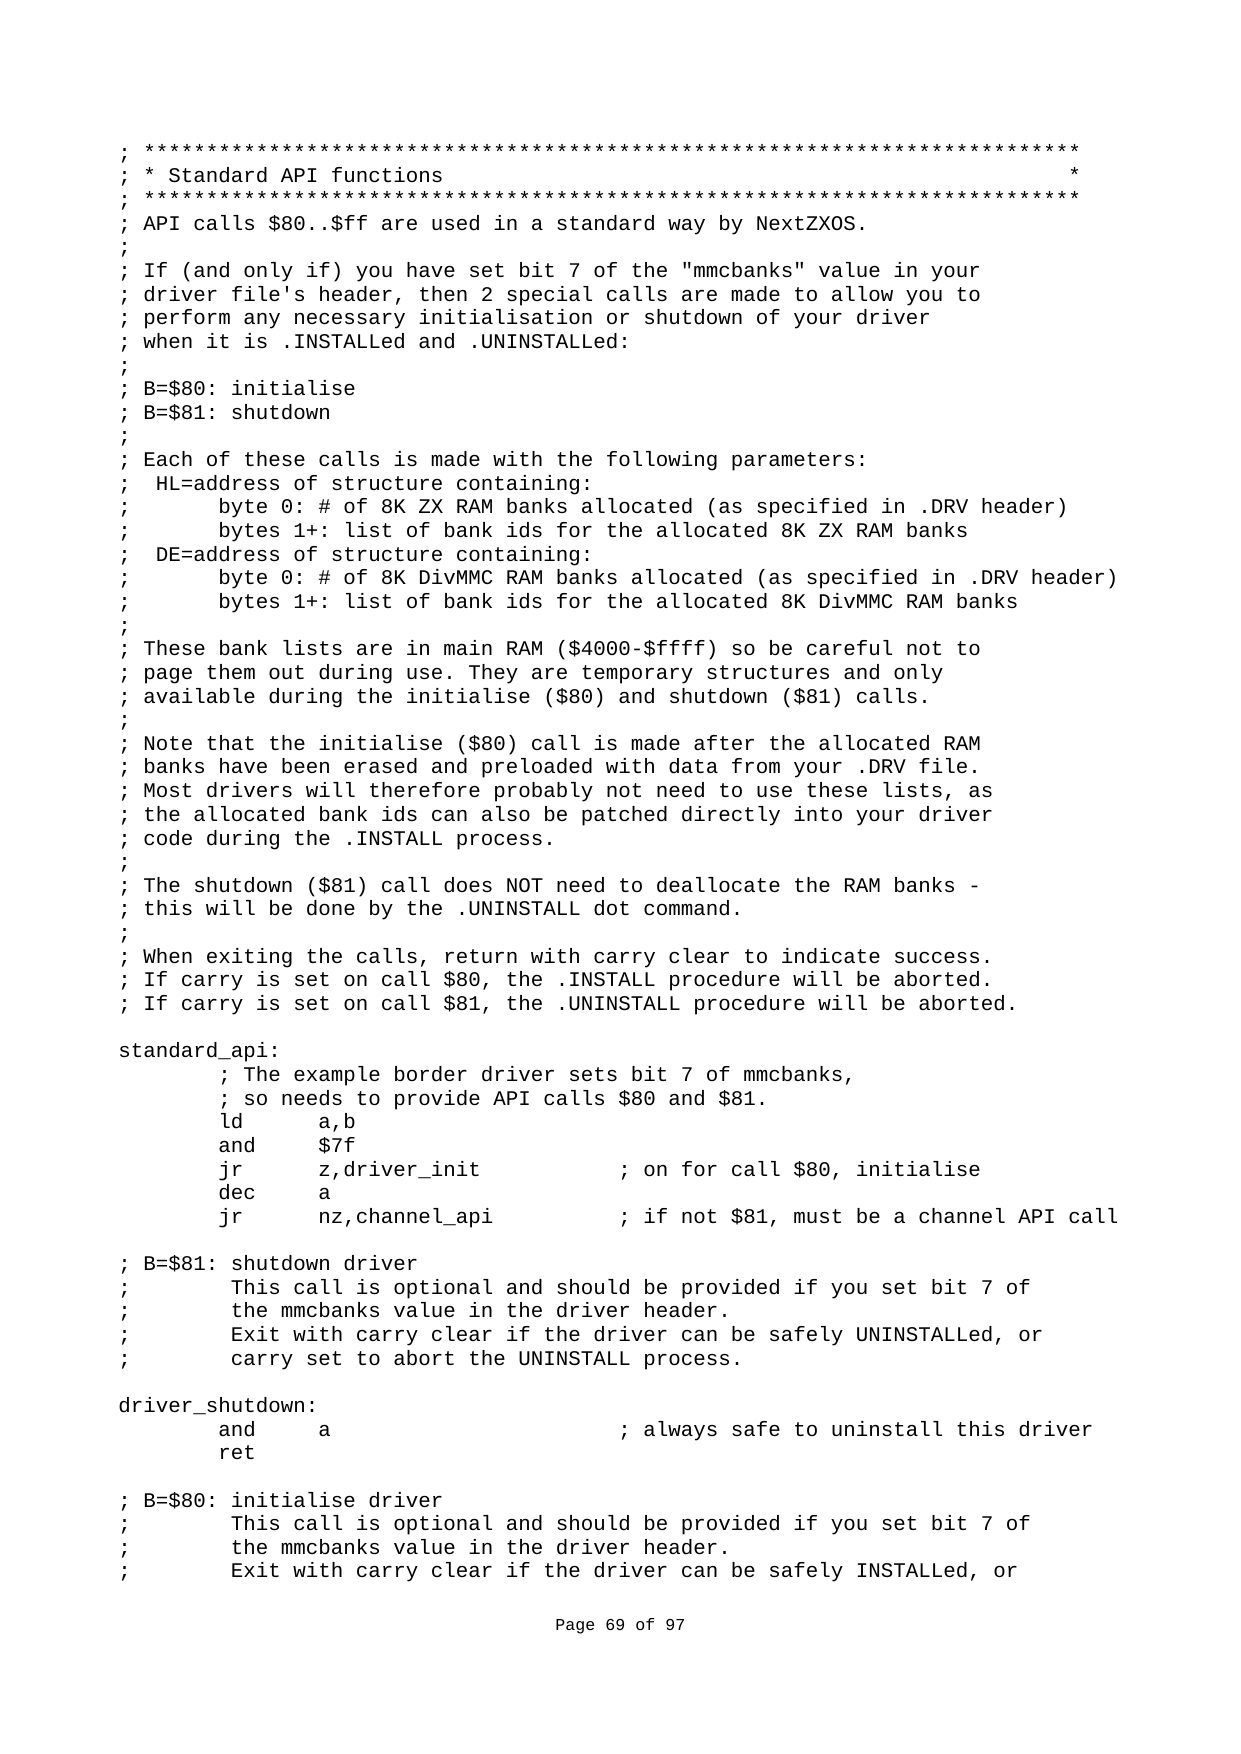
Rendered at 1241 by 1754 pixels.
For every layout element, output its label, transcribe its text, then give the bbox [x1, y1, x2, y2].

text and a ; always safe to uninstall this driver [118, 1419, 1122, 1442]
text dec a [118, 1182, 1122, 1206]
text ; These bank lists are in main RAM ($4000-$ffff) so be careful not to [118, 638, 1122, 662]
text ; B=$80: initialise [118, 378, 1122, 402]
text ; This call is optional and should be provided if you set bit 7 of [118, 1513, 1122, 1537]
text ; code during the .INSTALL process. [118, 827, 1122, 851]
text ; available during the initialise ($80) and shutdown ($81) calls. [118, 686, 1122, 709]
text ; bytes 1+: list of bank ids for the allocated 8K ZX RAM banks [118, 520, 1122, 544]
text jr z,driver_init ; on for call $80, initialise [118, 1158, 1122, 1182]
text ; bytes 1+: list of bank ids for the allocated 8K DivMMC RAM banks [118, 591, 1122, 615]
text ; [118, 922, 1122, 946]
text ; * Standard API functions * [118, 165, 1122, 189]
text driver_shutdown: [118, 1395, 1122, 1419]
text ; DE=address of structure containing: [118, 544, 1122, 567]
text ; B=$80: initialise driver [118, 1489, 1122, 1513]
text ; Exit with carry clear if the driver can be safely INSTALLed, or [118, 1561, 1122, 1584]
text ; Exit with carry clear if the driver can be safely UNINSTALLed, or [118, 1324, 1122, 1348]
text ; [118, 426, 1122, 449]
text standard_api: [118, 1040, 1122, 1064]
text ; API calls $80..$ff are used in a standard way by NextZXOS. [118, 213, 1122, 236]
text ; When exiting the calls, return with carry clear to indicate success. [118, 946, 1122, 969]
text ; *************************************************************************** [118, 142, 1122, 165]
text ; byte 0: # of 8K DivMMC RAM banks allocated (as specified in .DRV header) [118, 567, 1122, 591]
text ; If carry is set on call $81, the .UNINSTALL procedure will be aborted. [118, 993, 1122, 1017]
text ; *************************************************************************** [118, 189, 1122, 213]
text ; page them out during use. They are temporary structures and only [118, 662, 1122, 686]
text ; Each of these calls is made with the following parameters: [118, 449, 1122, 473]
text ; the allocated bank ids can also be patched directly into your driver [118, 804, 1122, 827]
text jr nz,channel_api ; if not $81, must be a channel API call [118, 1206, 1122, 1229]
text ; HL=address of structure containing: [118, 473, 1122, 496]
text ; B=$81: shutdown driver [118, 1253, 1122, 1277]
text ; byte 0: # of 8K ZX RAM banks allocated (as specified in .DRV header) [118, 496, 1122, 520]
text and $7f [118, 1135, 1122, 1158]
text ; The example border driver sets bit 7 of mmcbanks, [118, 1064, 1122, 1088]
text ; when it is .INSTALLed and .UNINSTALLed: [118, 331, 1122, 354]
text ; The shutdown ($81) call does NOT need to deallocate the RAM banks - [118, 875, 1122, 898]
text ; If (and only if) you have set bit 7 of the "mmcbanks" value in your [118, 260, 1122, 284]
text ; [118, 615, 1122, 638]
text ; If carry is set on call $80, the .INSTALL procedure will be aborted. [118, 969, 1122, 993]
text ; the mmcbanks value in the driver header. [118, 1300, 1122, 1324]
text ; Most drivers will therefore probably not need to use these lists, as [118, 780, 1122, 804]
text ld a,b [118, 1111, 1122, 1135]
text ; perform any necessary initialisation or shutdown of your driver [118, 307, 1122, 331]
text ; the mmcbanks value in the driver header. [118, 1537, 1122, 1561]
text ; This call is optional and should be provided if you set bit 7 of [118, 1277, 1122, 1300]
text ; [118, 354, 1122, 378]
text ; [118, 851, 1122, 875]
text ; [118, 236, 1122, 260]
text ret [118, 1442, 1122, 1466]
text ; banks have been erased and preloaded with data from your .DRV file. [118, 757, 1122, 780]
text ; [118, 709, 1122, 733]
text ; carry set to abort the UNINSTALL process. [118, 1348, 1122, 1371]
text ; Note that the initialise ($80) call is made after the allocated RAM [118, 733, 1122, 757]
text ; so needs to provide API calls $80 and $81. [118, 1088, 1122, 1111]
text ; B=$81: shutdown [118, 402, 1122, 426]
text ; this will be done by the .UNINSTALL dot command. [118, 898, 1122, 922]
text ; driver file's header, then 2 special calls are made to allow you to [118, 284, 1122, 307]
